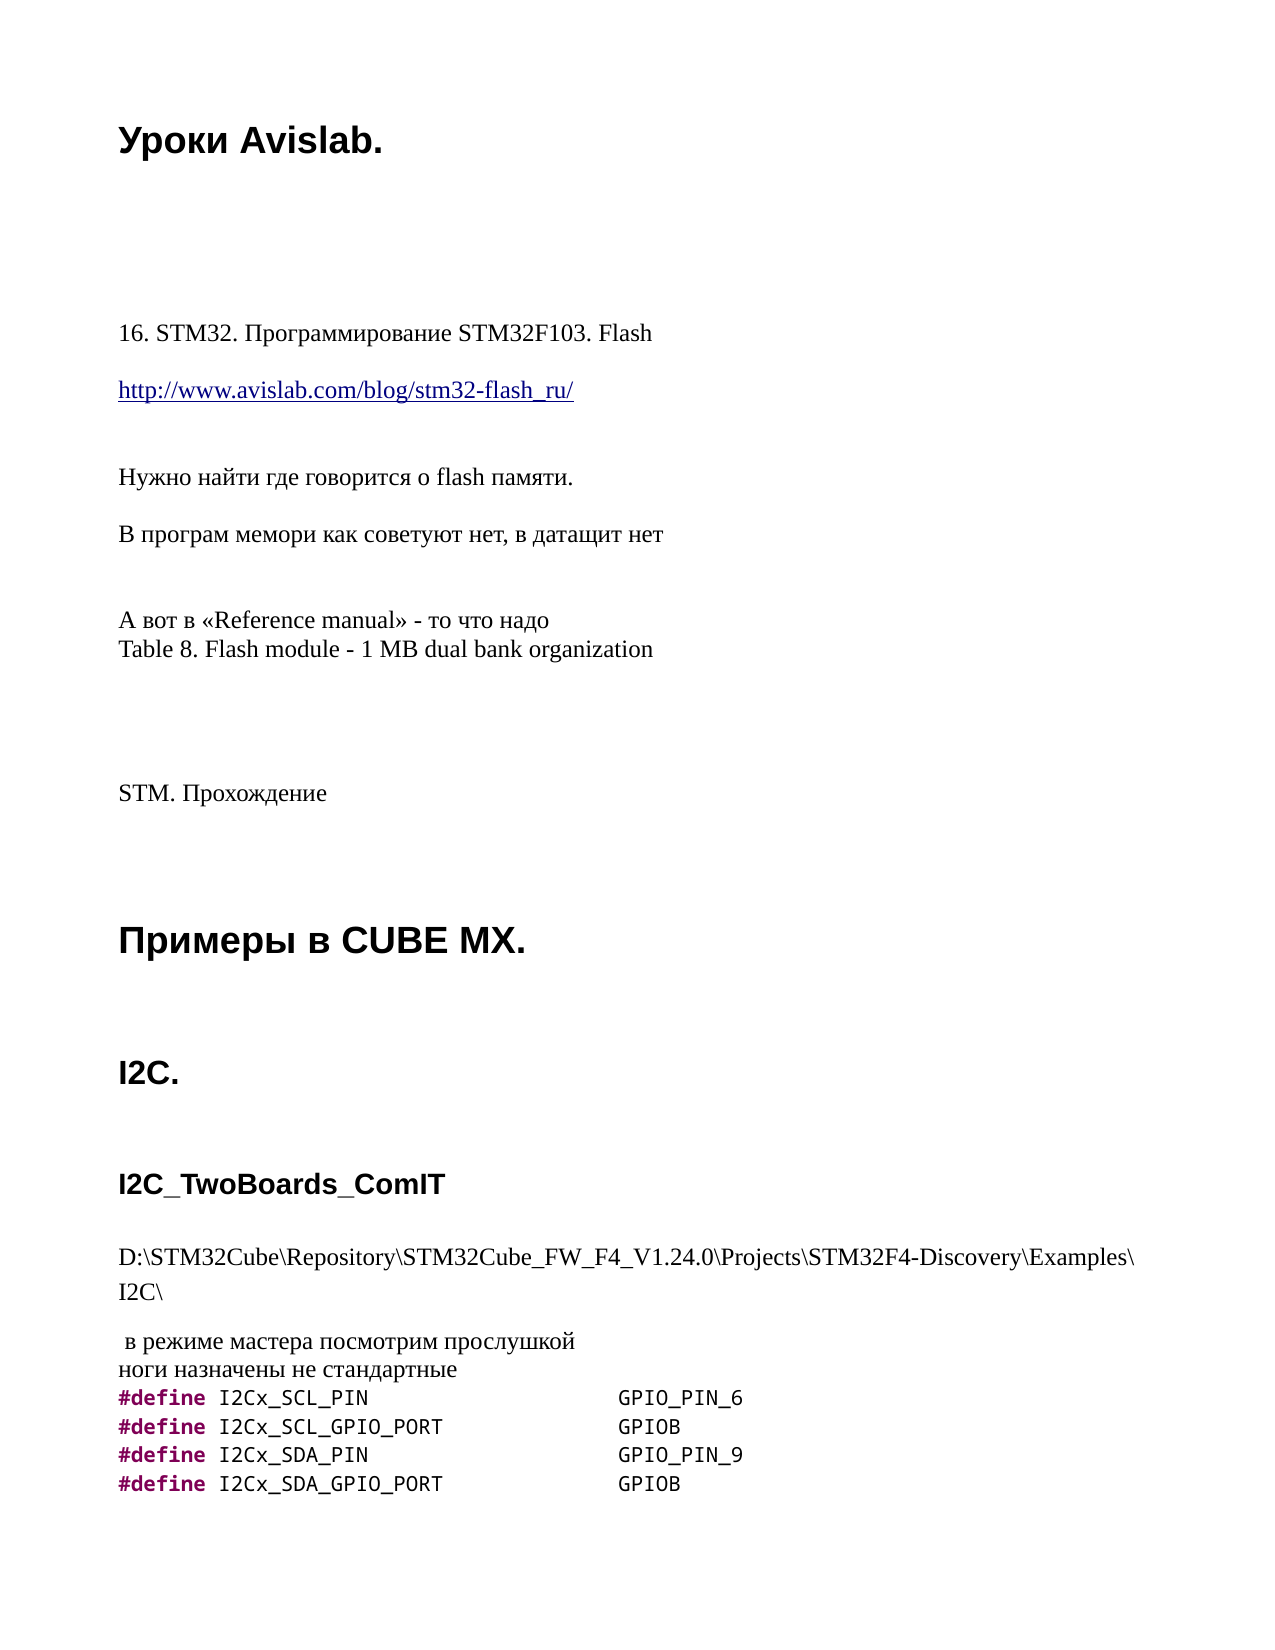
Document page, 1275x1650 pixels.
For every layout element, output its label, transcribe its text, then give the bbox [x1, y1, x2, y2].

text #define I2Cx_SDA_GPIO_PORT GPIOB [118, 1469, 1157, 1497]
text http://www.avislab.com/blog/stm32-flash_ru/ [118, 376, 1157, 404]
text #define I2Cx_SCL_PIN GPIO_PIN_6 [118, 1383, 1157, 1412]
text В програм мемори как советуют нет, в датащит нет [118, 519, 1157, 548]
text 16. STM32. Программирование STM32F103. Flash [118, 318, 1157, 347]
subtitle I2C_TwoBoards_ComIT [118, 1167, 1157, 1201]
text Нужно найти где говорится о flash памяти. [118, 462, 1157, 491]
text STM. Прохождение [118, 778, 1157, 807]
subtitle Уроки Avislab. [118, 118, 1157, 162]
text в режиме мастера посмотрим прослушкой [118, 1326, 1157, 1354]
text ноги назначены не стандартные [118, 1354, 1157, 1383]
text #define I2Cx_SCL_GPIO_PORT GPIOB [118, 1412, 1157, 1440]
text D:\STM32Cube\Repository\STM32Cube_FW_F4_V1.24.0\Projects\STM32F4-Discovery\Examples\I2C\ [118, 1242, 1157, 1306]
subtitle I2C. [118, 1052, 1157, 1091]
text #define I2Cx_SDA_PIN GPIO_PIN_9 [118, 1440, 1157, 1469]
text А вот в «Reference manual» - то что надо [118, 606, 1157, 634]
subtitle Примеры в CUBE MX. [118, 918, 1157, 962]
text Table 8. Flash module - 1 MB dual bank organization [118, 634, 1157, 663]
